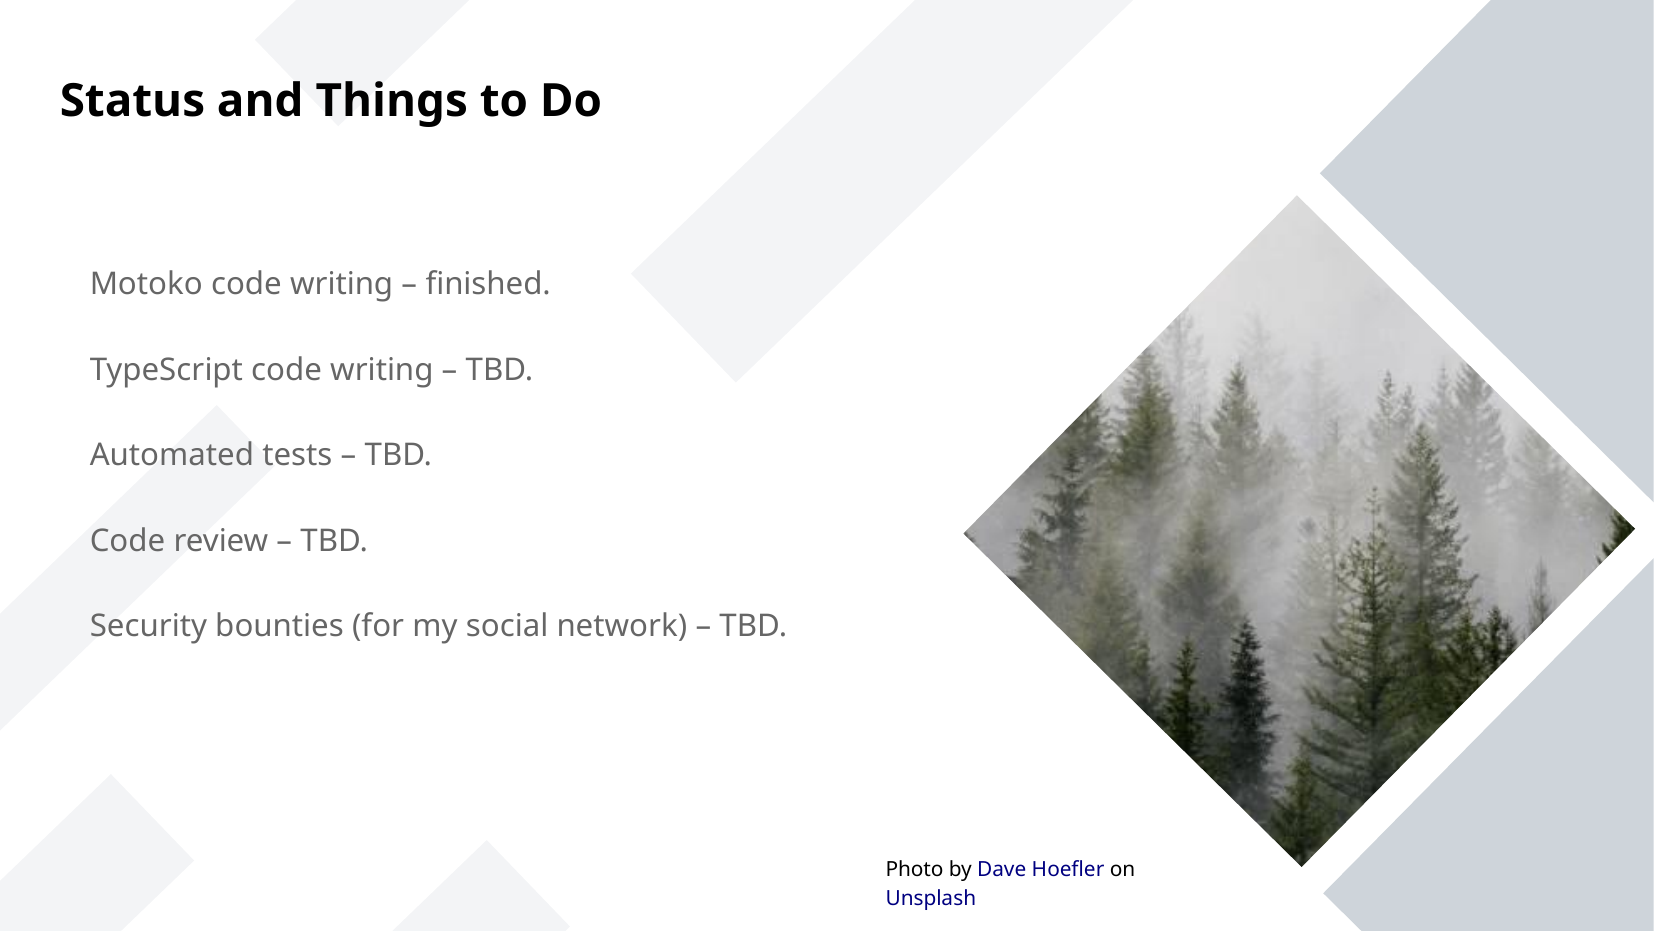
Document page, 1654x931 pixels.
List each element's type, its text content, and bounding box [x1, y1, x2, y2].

text_box [963, 195, 1636, 867]
text_box Status and Things to Do [45, 60, 631, 138]
text_box Motoko code writing – finished. TypeScript code writing – TBD. Automated tests – TBD. Code review – TBD. Security bounties (for my social network) – TBD. [75, 253, 916, 654]
text_box Photo by Dave Hoefler on Unsplash [870, 846, 1231, 887]
